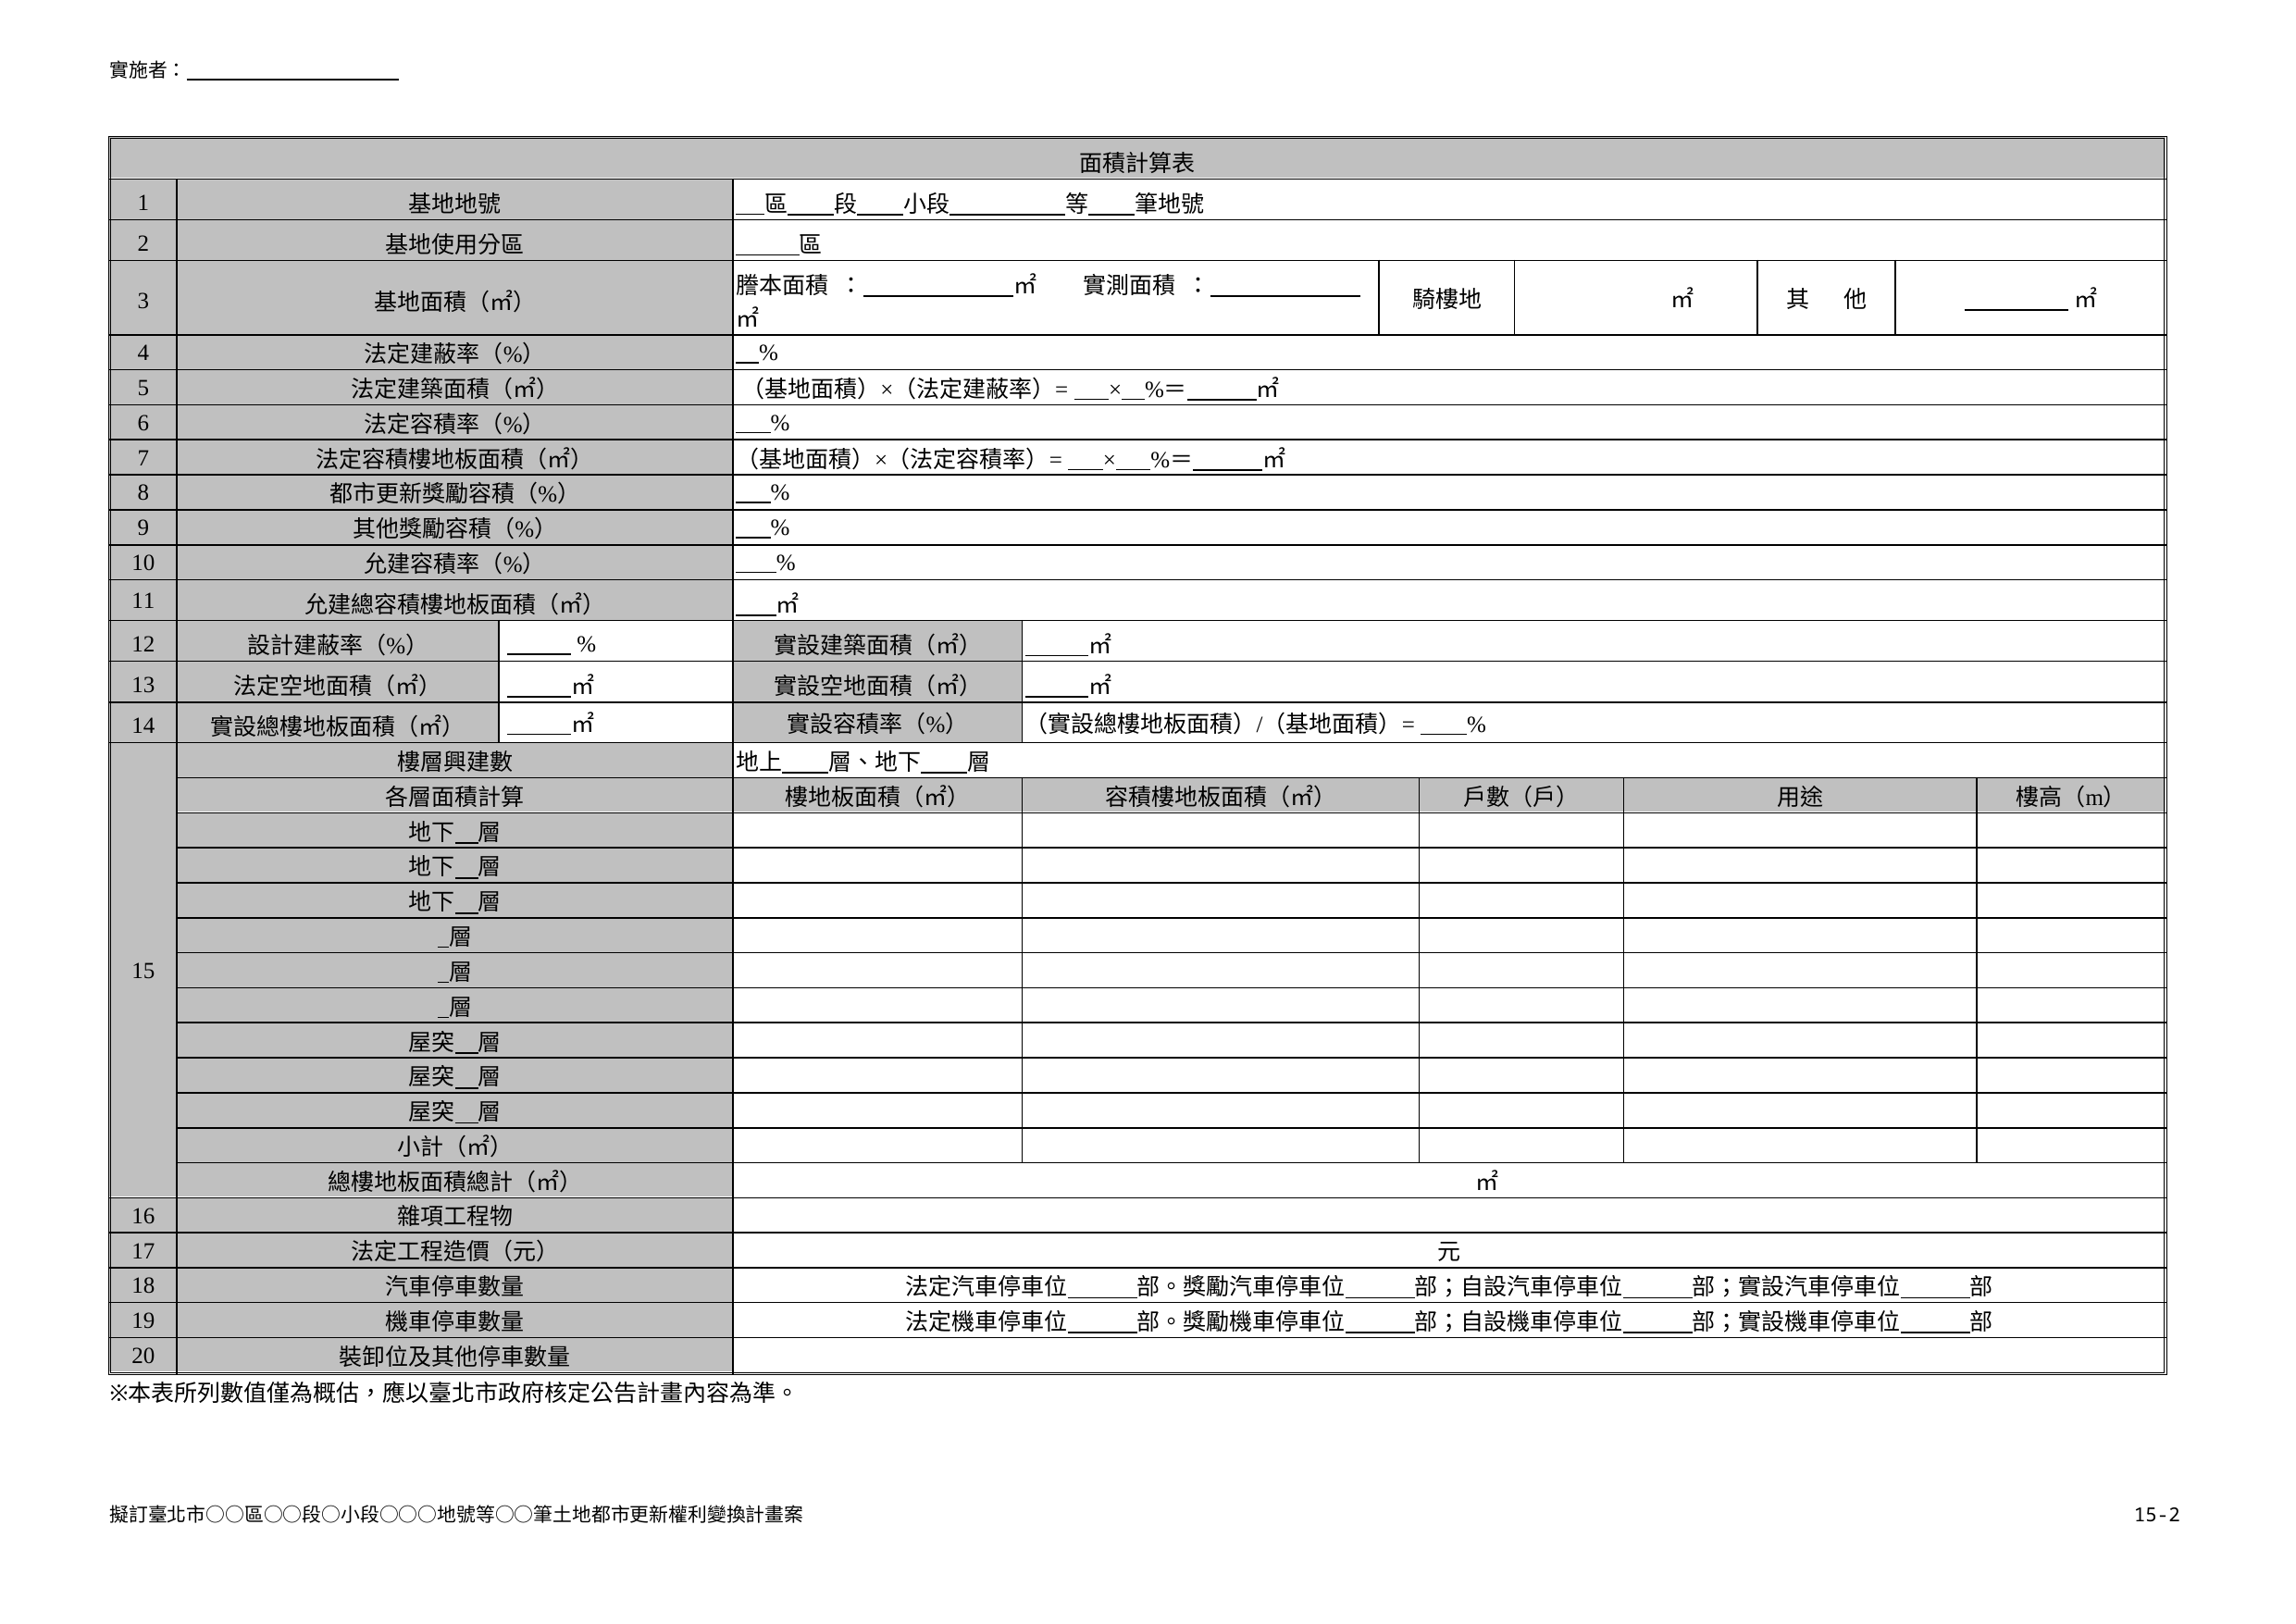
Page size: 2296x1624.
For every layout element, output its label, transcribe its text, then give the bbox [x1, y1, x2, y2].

table_cell 允建容積率（%） [178, 546, 732, 579]
table_cell [734, 953, 1022, 987]
table_cell [1023, 849, 1419, 882]
table_cell [1023, 1059, 1419, 1092]
table_cell 基地使用分區 [178, 220, 732, 260]
table_cell 基地地號 [178, 180, 732, 219]
table_cell [734, 884, 1022, 917]
table_cell ㎡ [1023, 621, 2164, 661]
table_cell 7 [111, 440, 176, 474]
table_cell [1420, 813, 1623, 847]
table_cell 11 [111, 580, 176, 620]
table_cell 雜項工程物 [178, 1198, 732, 1232]
table_cell 區 段 小段 等 筆地號 [734, 180, 2164, 219]
table_cell 法定空地面積（㎡） [178, 662, 498, 701]
table_cell [734, 988, 1022, 1022]
table_cell [734, 1129, 1022, 1162]
table_cell 實設總樓地板面積（㎡） [178, 703, 498, 742]
table_cell [734, 1338, 2164, 1371]
table_cell 2 [111, 220, 176, 260]
table_cell 實設容積率（%） [734, 703, 1022, 742]
table_cell [1420, 1129, 1623, 1162]
table_cell 16 [111, 1198, 176, 1232]
table_cell 汽車停車數量 [178, 1269, 732, 1302]
table_cell [1420, 1023, 1623, 1057]
table_cell 其他獎勵容積（%） [178, 511, 732, 544]
table_cell 實設建築面積（㎡） [734, 621, 1022, 661]
table_cell [1023, 884, 1419, 917]
table_cell % [734, 511, 2164, 544]
table_cell [1420, 884, 1623, 917]
table_cell 設計建蔽率（%） [178, 621, 498, 661]
table_cell [1023, 1129, 1419, 1162]
table_cell [1023, 1094, 1419, 1127]
table_cell （實設總樓地板面積）/（基地面積）= % [1023, 703, 2164, 742]
table_cell 4 [111, 336, 176, 369]
table_cell [1978, 849, 2164, 882]
table_cell [1420, 849, 1623, 882]
table_cell [1420, 988, 1623, 1022]
table_cell 地下 層 [178, 849, 732, 882]
table_cell 18 [111, 1269, 176, 1302]
table_cell 5 [111, 370, 176, 404]
table_cell 地下 層 [178, 813, 732, 847]
table_cell [1420, 919, 1623, 952]
table_cell % [500, 621, 732, 661]
table_cell 允建總容積樓地板面積（㎡） [178, 580, 732, 620]
table_cell 裝卸位及其他停車數量 [178, 1338, 732, 1371]
table_cell % [734, 405, 2164, 439]
table_cell 15 [111, 743, 176, 1196]
table_cell [1624, 1094, 1976, 1127]
table_cell 樓高（m） [1978, 778, 2164, 812]
table_cell [1978, 884, 2164, 917]
table_cell [734, 1094, 1022, 1127]
table_cell [1023, 919, 1419, 952]
table_cell [1978, 1129, 2164, 1162]
table_cell 樓地板面積（㎡） [734, 778, 1022, 812]
table_cell 法定汽車停車位 部。獎勵汽車停車位 部；自設汽車停車位 部；實設汽車停車位 部 [734, 1269, 2164, 1302]
table_cell [1420, 953, 1623, 987]
table_cell 屋突 層 [178, 1094, 732, 1127]
table_cell ㎡ [734, 580, 2164, 620]
table_cell ㎡ [1896, 261, 2164, 334]
table_cell 各層面積計算 [178, 778, 732, 812]
table_cell [1624, 849, 1976, 882]
table_cell [734, 813, 1022, 847]
table_cell [1978, 1023, 2164, 1057]
table_cell 9 [111, 511, 176, 544]
table_cell [1420, 1094, 1623, 1127]
table_cell ㎡ [1023, 662, 2164, 701]
table_cell [734, 1059, 1022, 1092]
table_header 面積計算表 [111, 139, 2164, 178]
table_cell 法定工程造價（元） [178, 1233, 732, 1267]
table_cell [1978, 813, 2164, 847]
table_cell 法定建蔽率（%） [178, 336, 732, 369]
table_cell [1978, 988, 2164, 1022]
table_cell 屋突 層 [178, 1023, 732, 1057]
table_cell [1023, 813, 1419, 847]
table_cell 法定容積樓地板面積（㎡） [178, 440, 732, 474]
table_cell % [734, 336, 2164, 369]
table_cell ㎡ [1515, 261, 1756, 334]
table_cell [734, 1023, 1022, 1057]
table_cell ㎡ [734, 1163, 2164, 1196]
table_cell 總樓地板面積總計（㎡） [178, 1163, 732, 1196]
table_cell （基地面積）×（法定建蔽率）= × %＝ ㎡ [734, 370, 2164, 404]
table_cell [1978, 953, 2164, 987]
table_cell [1624, 953, 1976, 987]
table_cell 元 [734, 1233, 2164, 1267]
table_cell [734, 1198, 2164, 1232]
table_cell [1624, 1023, 1976, 1057]
table_cell 其 他 [1758, 261, 1894, 334]
table_cell [1624, 1059, 1976, 1092]
table_cell % [734, 476, 2164, 509]
table_cell [1978, 919, 2164, 952]
table_cell [1624, 988, 1976, 1022]
table_cell 實設空地面積（㎡） [734, 662, 1022, 701]
table_cell 層 [178, 919, 732, 952]
table_cell ㎡ [500, 703, 732, 742]
table_cell 謄本面積 ： ㎡ 實測面積 ： ㎡ [734, 261, 1378, 334]
table_cell 容積樓地板面積（㎡） [1023, 778, 1419, 812]
table_cell 地上 層、地下 層 [734, 743, 2164, 777]
table_cell 法定容積率（%） [178, 405, 732, 439]
table_cell 屋突 層 [178, 1059, 732, 1092]
table_cell 基地面積（㎡） [178, 261, 732, 334]
table_cell [1023, 953, 1419, 987]
table_cell 13 [111, 662, 176, 701]
table_cell 樓層興建數 [178, 743, 732, 777]
table_cell [1420, 1059, 1623, 1092]
table_cell （基地面積）×（法定容積率）= × %＝ ㎡ [734, 440, 2164, 474]
table_cell 3 [111, 261, 176, 334]
table_cell [1624, 1129, 1976, 1162]
table_cell 小計（㎡） [178, 1129, 732, 1162]
table_cell 17 [111, 1233, 176, 1267]
table_cell 機車停車數量 [178, 1303, 732, 1337]
table_cell 騎樓地 [1380, 261, 1514, 334]
table_cell 10 [111, 546, 176, 579]
table_cell 用途 [1624, 778, 1976, 812]
table_cell [734, 919, 1022, 952]
table_cell 8 [111, 476, 176, 509]
table_cell 層 [178, 953, 732, 987]
table_cell 14 [111, 703, 176, 742]
table_cell % [734, 546, 2164, 579]
table_cell [1978, 1094, 2164, 1127]
table_cell 層 [178, 988, 732, 1022]
table_cell [734, 849, 1022, 882]
table_cell 地下 層 [178, 884, 732, 917]
table_cell [1978, 1059, 2164, 1092]
table_cell 法定機車停車位 部。獎勵機車停車位 部；自設機車停車位 部；實設機車停車位 部 [734, 1303, 2164, 1337]
table_cell 戶數（戶） [1420, 778, 1623, 812]
table_cell 1 [111, 180, 176, 219]
table_cell 20 [111, 1338, 176, 1371]
table_cell [1624, 884, 1976, 917]
table_cell [1023, 988, 1419, 1022]
table_cell 12 [111, 621, 176, 661]
table_cell 都市更新獎勵容積（%） [178, 476, 732, 509]
table_cell 19 [111, 1303, 176, 1337]
table_cell 區 [734, 220, 2164, 260]
table_cell [1023, 1023, 1419, 1057]
text ※本表所列數值僅為概估，應以臺北市政府核定公告計畫內容為準。 [109, 1375, 2186, 1408]
table_cell 法定建築面積（㎡） [178, 370, 732, 404]
table_cell [1624, 813, 1976, 847]
table_cell ㎡ [500, 662, 732, 701]
table_cell 6 [111, 405, 176, 439]
table_cell [1624, 919, 1976, 952]
